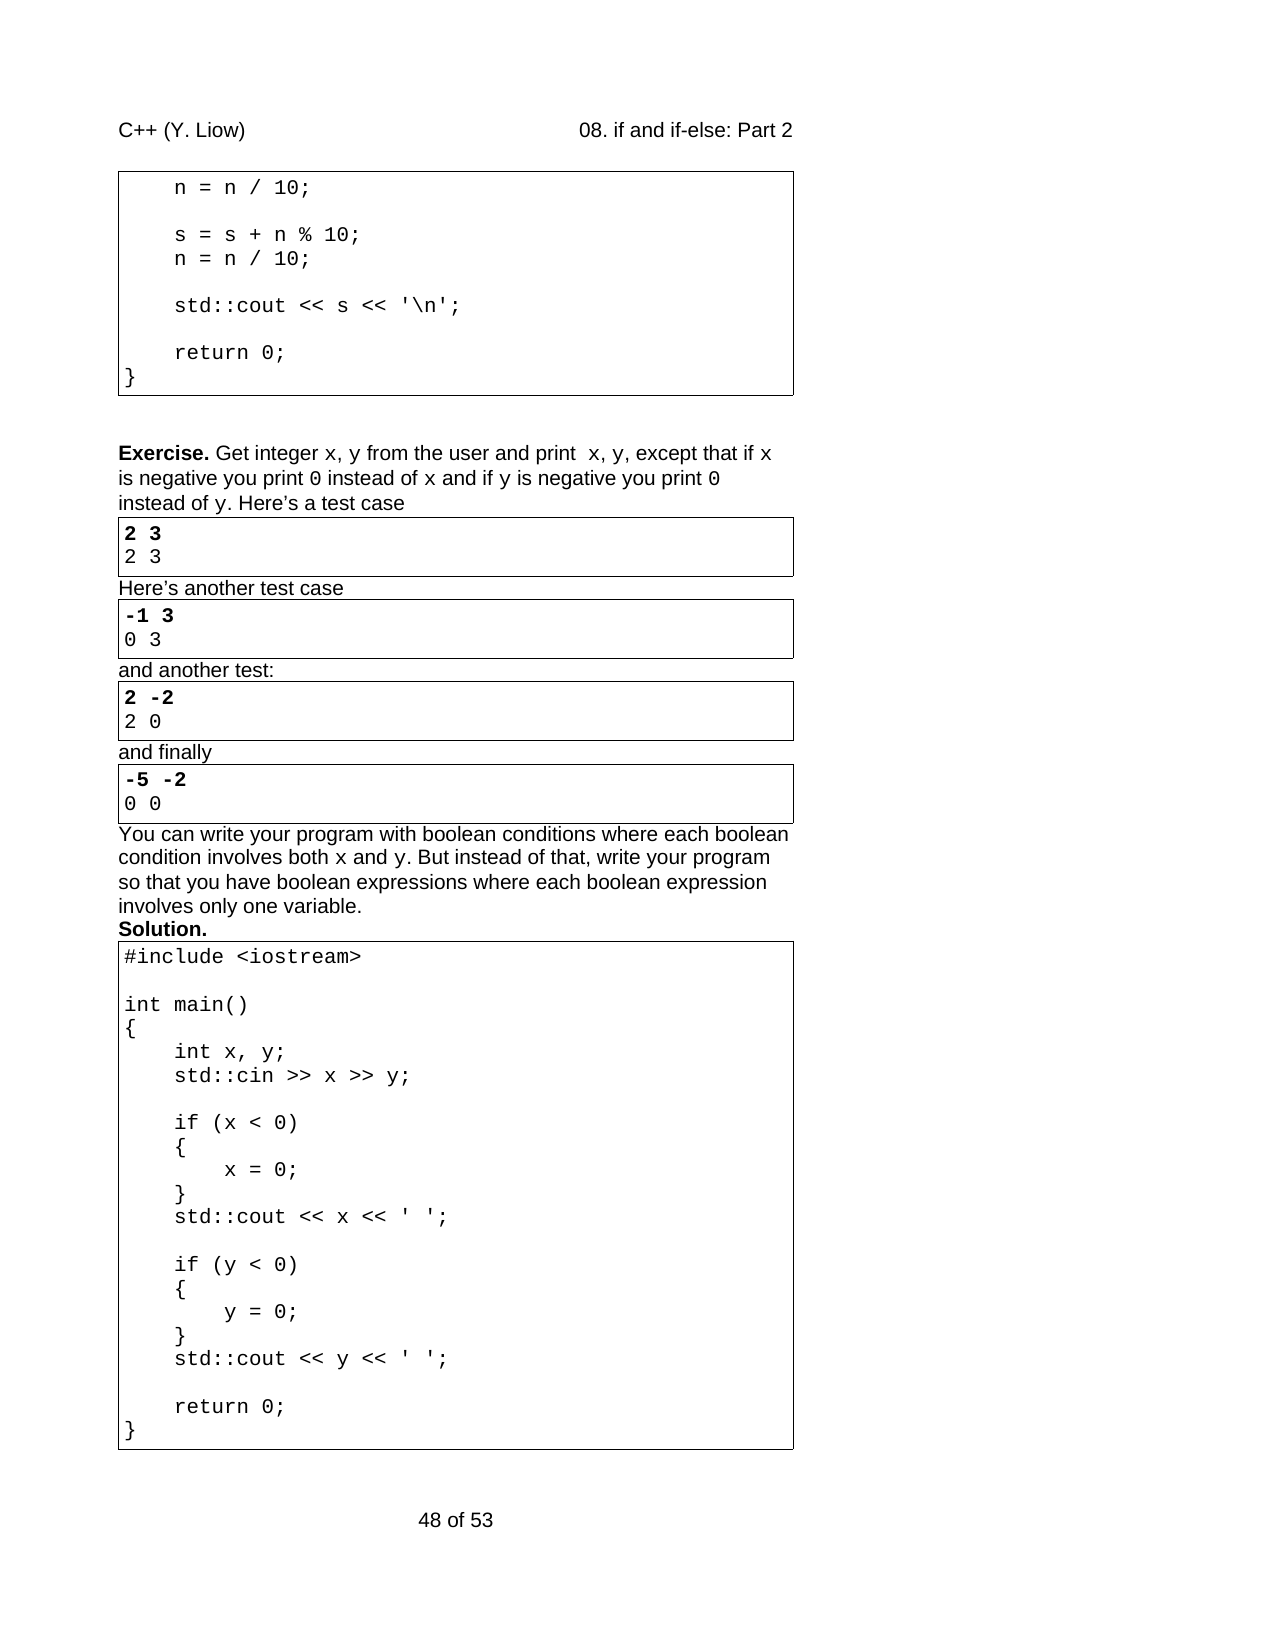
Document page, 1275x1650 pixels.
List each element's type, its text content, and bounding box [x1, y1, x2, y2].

table_header 2 3 2 3 [119, 518, 793, 576]
table_header -1 3 0 3 [119, 600, 793, 658]
text Here’s another test case [118, 577, 793, 599]
text Exercise. Get integer x, y from the user and print x, y, except that if x is negative you print 0 instead of x and if y is negative you print 0 instead of y. Here’s a test case [118, 442, 793, 517]
text Solution. [118, 917, 793, 941]
text and finally [118, 741, 793, 764]
text and another test: [118, 659, 793, 681]
table_header n = n / 10; s = s + n % 10; n = n / 10; std::cout << s << '\n'; return 0; } [119, 172, 793, 395]
table_header -5 -2 0 0 [119, 765, 793, 822]
table_header #include <iostream> int main() { int x, y; std::cin >> x >> y; if (x < 0) { x = 0; } std::cout << x << ' '; if (y < 0) { y = 0; } std::cout << y << ' '; return 0; } [119, 942, 793, 1449]
table_header 2 -2 2 0 [119, 682, 793, 740]
text You can write your program with boolean conditions where each boolean condition involves both x and y. But instead of that, write your program so that you have boolean expressions where each boolean expression involves only one variable. [118, 824, 793, 917]
